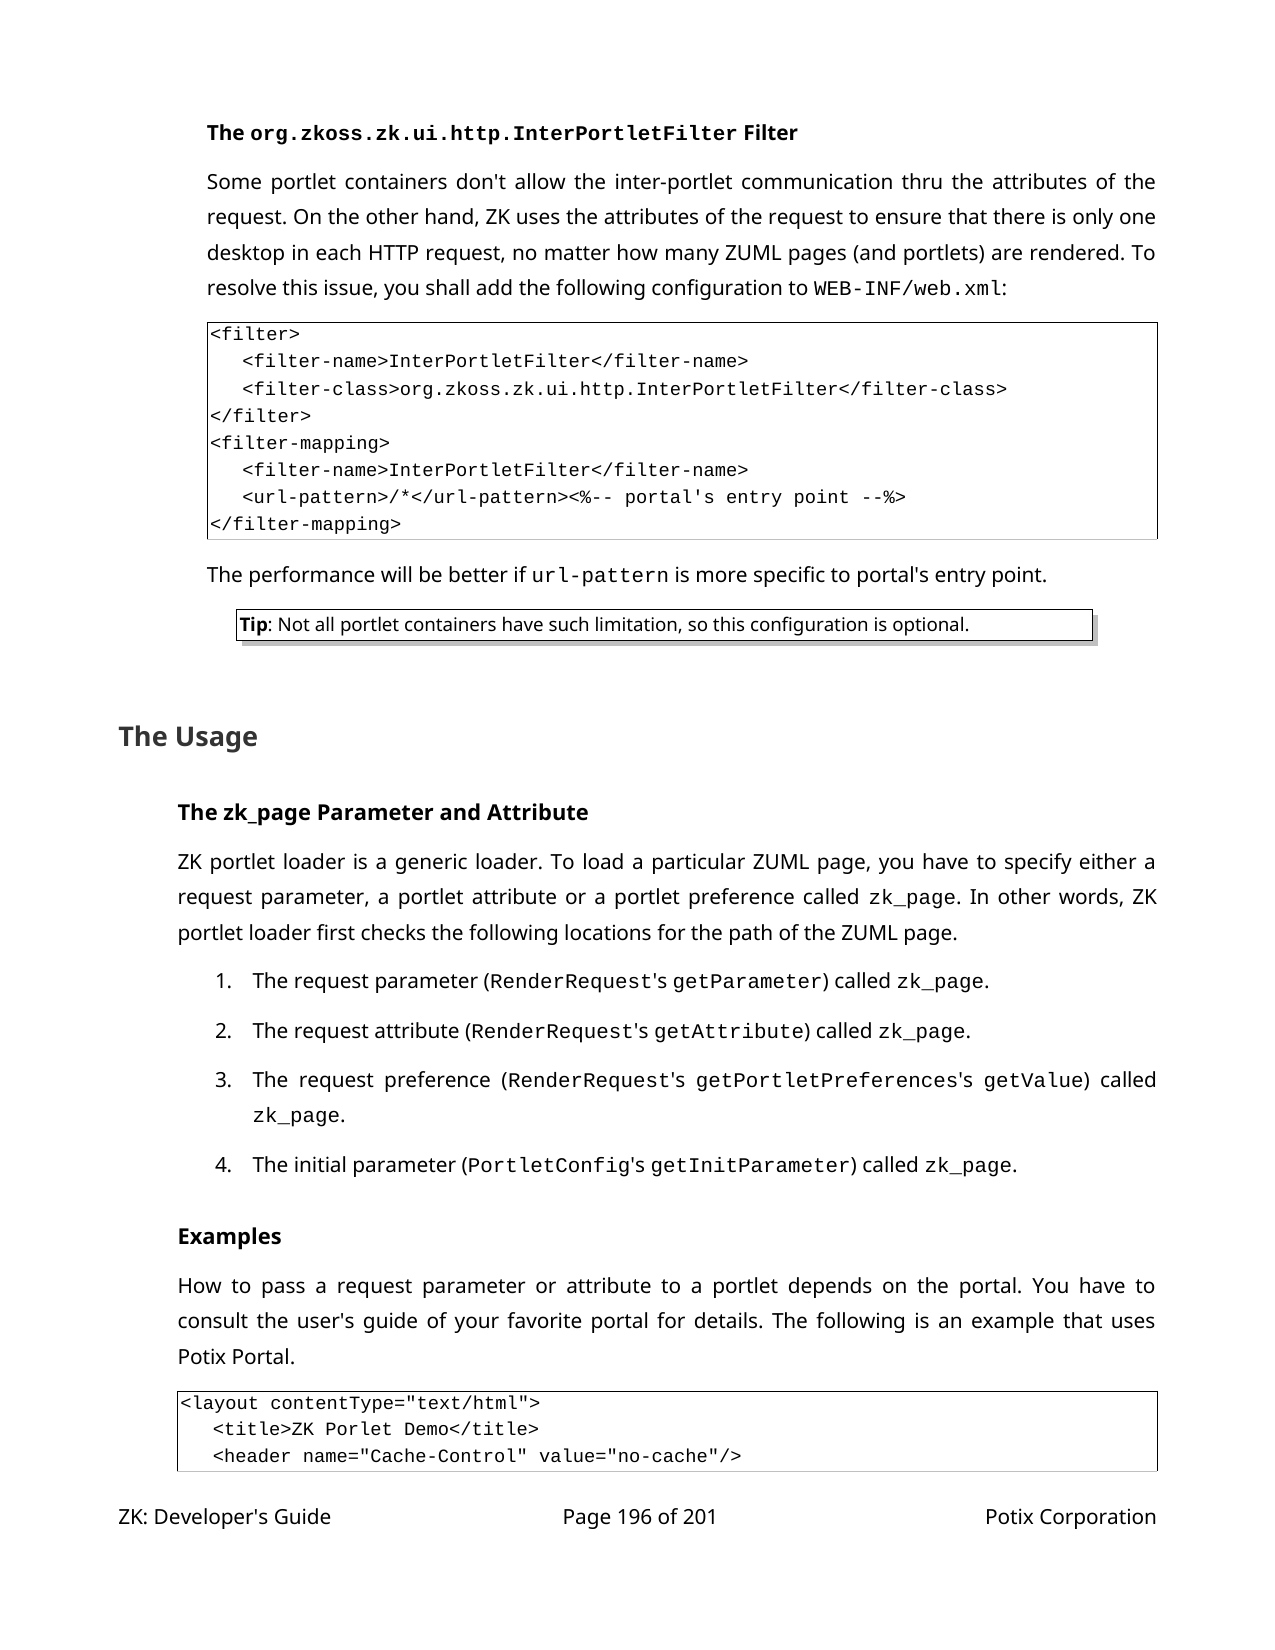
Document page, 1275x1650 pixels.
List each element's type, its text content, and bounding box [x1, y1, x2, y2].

list The initial parameter (PortletConfig's getInitParameter) called zk_page. [215, 1150, 1157, 1178]
list The request preference (RenderRequest's getPortletPreferences's getValue) called zk_page. [215, 1065, 1157, 1129]
text The performance will be better if url-pattern is more specific to portal's entry point. [207, 560, 1157, 588]
text Some portlet containers don't allow the inter-portlet communication thru the attributes of the request. On the other hand, ZK uses the attributes of the request to ensure that there is only one desktop in each HTTP request, no matter how many ZUML pages (and portlets) are rendered. To resolve this issue, you shall add the following configuration to WEB-INF/web.xml: [207, 167, 1157, 301]
text Tip: Not all portlet containers have such limitation, so this configuration is optional. [237, 610, 1092, 640]
text <layout contentType="text/html"> <title>ZK Porlet Demo</title> <header name="Cache-Control" value="no-cache"/> [178, 1392, 1157, 1471]
text </filter-mapping> [208, 512, 1157, 539]
text <filter-class>org.zkoss.zk.ui.http.InterPortletFilter</filter-class> [208, 376, 1157, 401]
list The request attribute (RenderRequest's getAttribute) called zk_page. [215, 1016, 1157, 1044]
subtitle The zk_page Parameter and Attribute [177, 796, 1157, 826]
text ZK portlet loader is a generic loader. To load a particular ZUML page, you have to specify either a request parameter, a portlet attribute or a portlet preference called zk_page. In other words, ZK portlet loader first checks the following locations for the path of the ZUML page. [177, 847, 1157, 946]
list The request parameter (RenderRequest's getParameter) called zk_page. [215, 967, 1157, 995]
subtitle The org.zkoss.zk.ui.http.InterPortletFilter Filter [207, 118, 1157, 147]
text <filter-mapping> <filter-name>InterPortletFilter</filter-name> [208, 431, 1157, 482]
text How to pass a request parameter or attribute to a portlet depends on the portal. You have to consult the user's guide of your favorite portal for details. The following is an example that uses Potix Portal. [177, 1271, 1157, 1370]
text <filter> [208, 323, 1157, 346]
text </filter> [208, 404, 1157, 428]
subtitle The Usage [118, 717, 1157, 754]
text <filter-name>InterPortletFilter</filter-name> [208, 349, 1157, 373]
text <url-pattern>/*</url-pattern><%-- portal's entry point --%> [208, 484, 1157, 509]
subtitle Examples [177, 1221, 1157, 1251]
